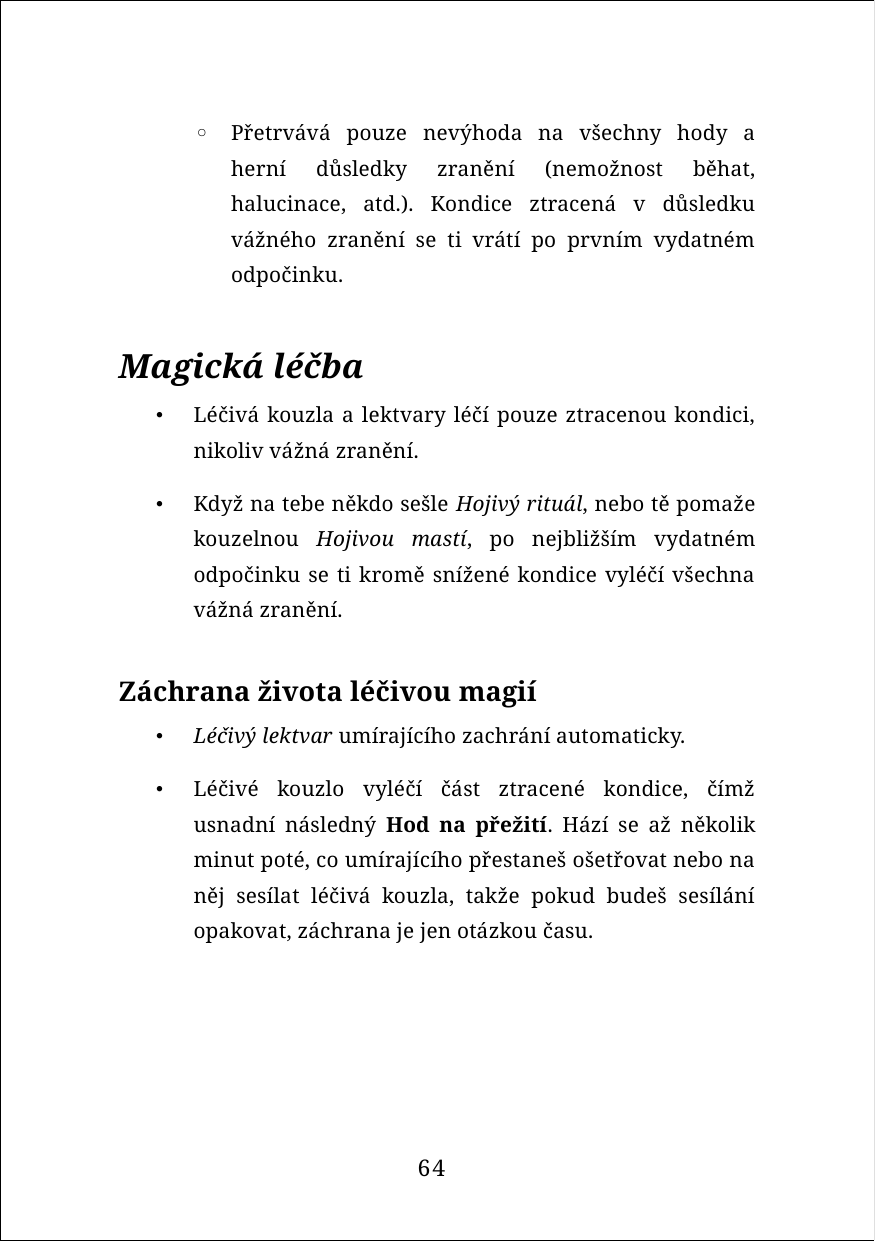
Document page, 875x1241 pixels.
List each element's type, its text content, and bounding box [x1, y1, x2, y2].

list Léčivý lektvar umírajícího zachrání automaticky. [156, 721, 756, 749]
list Když na tebe někdo sešle Hojivý rituál, nebo tě pomaže kouzelnou Hojivou mastí, po nejbližším vydatném odpočinku se ti kromě snížené kondice vyléčí všechna vážná zranění. [156, 489, 756, 624]
list Léčivé kouzlo vyléčí část ztracené kondice, čímž usnadní následný Hod na přežití. Hází se až několik minut poté, co umírajícího přestaneš ošetřovat nebo na něj sesílat léčivá kouzla, takže pokud budeš sesílání opakovat, záchrana je jen otázkou času. [156, 774, 756, 945]
subtitle Záchrana života léčivou magií [118, 672, 756, 709]
list Přetrvává pouze nevýhoda na všechny hody a herní důsledky zranění (nemožnost běhat, halucinace, atd.). Kondice ztracená v důsledku vážného zranění se ti vrátí po prvním vydatném odpočinku. [193, 118, 756, 289]
list Léčivá kouzla a lektvary léčí pouze ztracenou kondici, nikoliv vážná zranění. [156, 400, 756, 464]
subtitle Magická léčba [118, 343, 756, 388]
